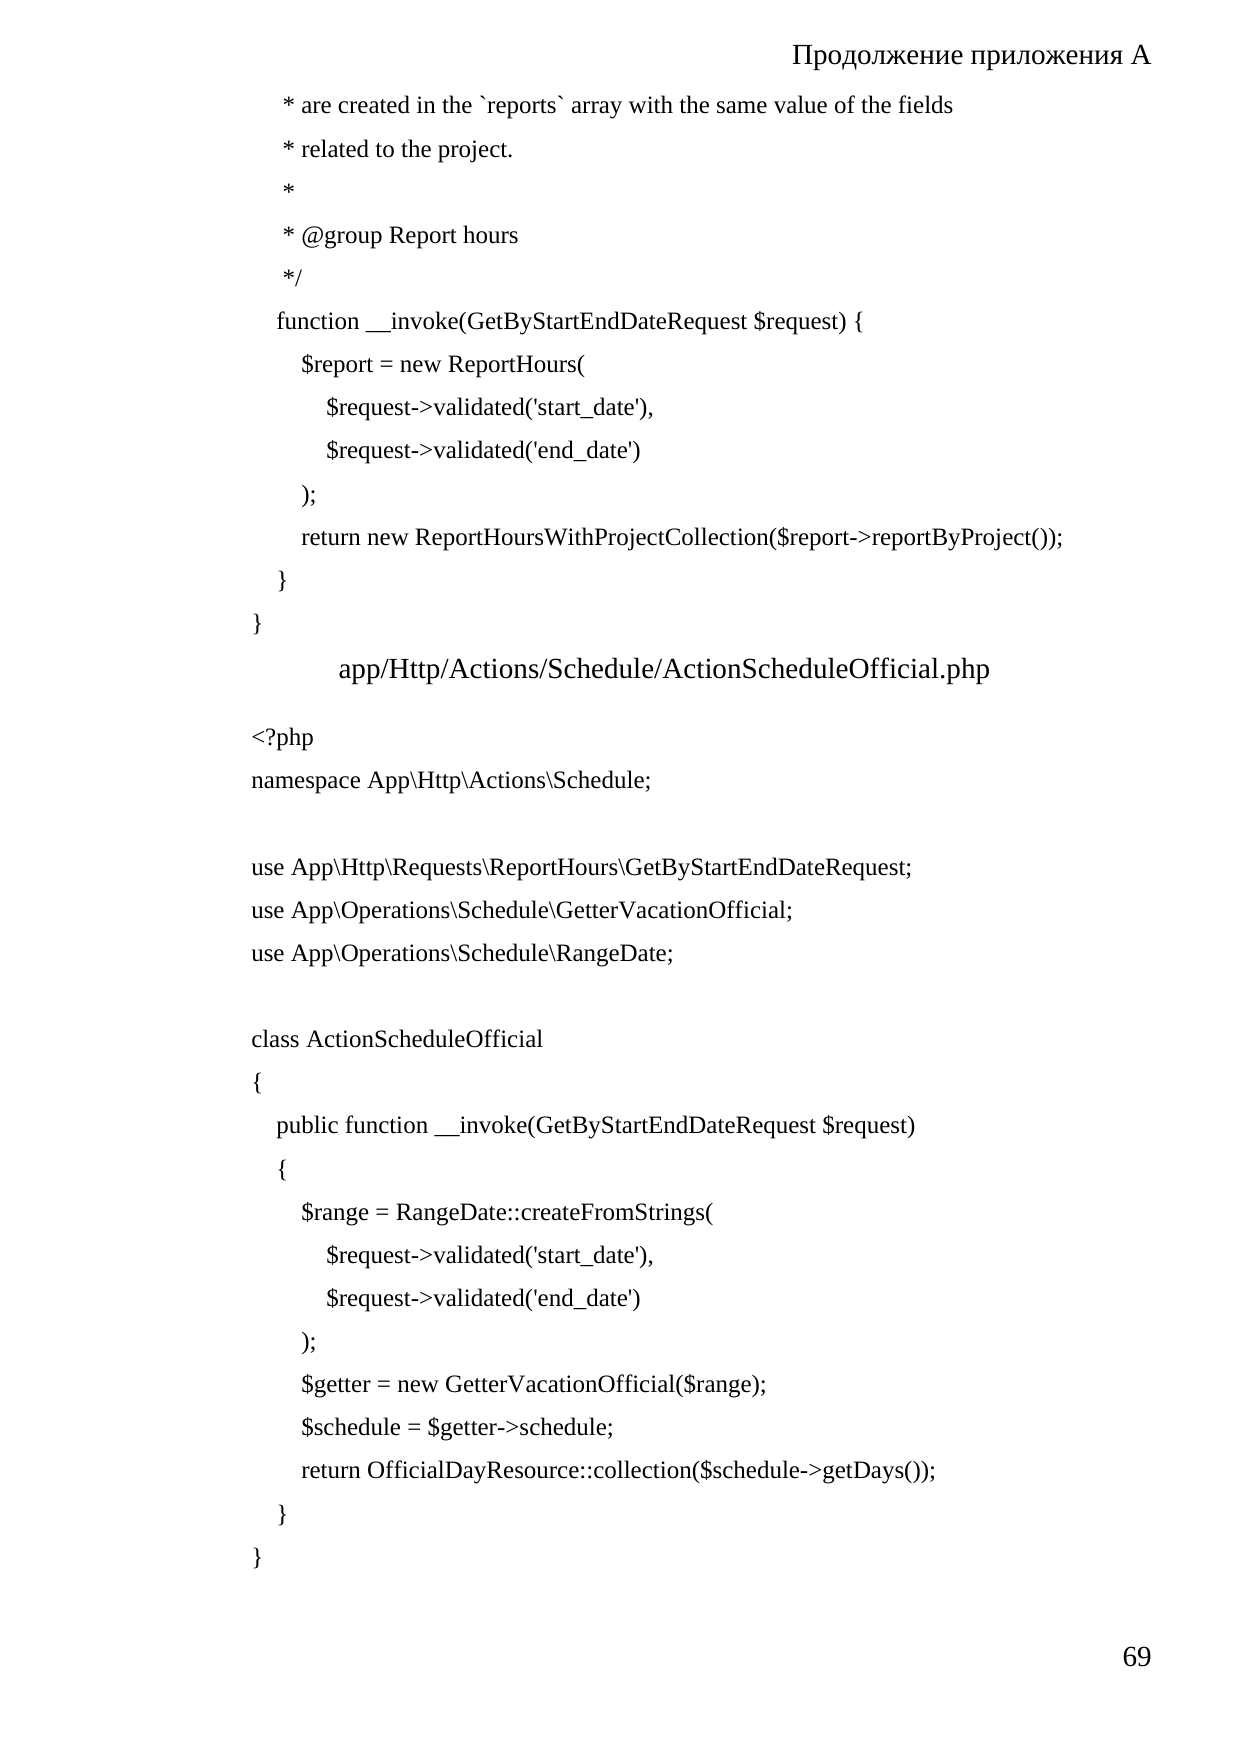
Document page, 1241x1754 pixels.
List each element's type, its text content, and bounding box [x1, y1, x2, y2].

text } [177, 1499, 1152, 1527]
text $request->validated('start_date'), [177, 392, 1152, 421]
subtitle app/Http/Actions/Sсhedule/ActionScheduleOfficial.php [177, 651, 1152, 685]
text ); [177, 1326, 1152, 1355]
text } [177, 608, 1152, 637]
text */ [177, 263, 1152, 292]
text return OfficialDayResource::collection($schedule->getDays()); [177, 1456, 1152, 1484]
text * related to the project. [177, 134, 1152, 162]
text $schedule = $getter->schedule; [177, 1412, 1152, 1441]
text } [177, 1542, 1152, 1571]
text ); [177, 479, 1152, 507]
text } [177, 565, 1152, 594]
text $getter = new GetterVacationOfficial($range); [177, 1369, 1152, 1398]
text * are created in the `reports` array with the same value of the fields [177, 91, 1152, 119]
text return new ReportHoursWithProjectCollection($report->reportByProject()); [177, 522, 1152, 551]
text * [177, 177, 1152, 206]
text { [177, 1154, 1152, 1182]
text use App\Http\Requests\ReportHours\GetByStartEndDateRequest; [177, 852, 1152, 881]
text $range = RangeDate::createFromStrings( [177, 1197, 1152, 1226]
text <?php [177, 722, 1152, 751]
text class ActionScheduleOfficial [177, 1024, 1152, 1053]
text $report = new ReportHours( [177, 349, 1152, 378]
text namespace App\Http\Actions\Sсhedule; [177, 766, 1152, 794]
text use App\Operations\Schedule\GetterVacationOfficial; [177, 895, 1152, 924]
text use App\Operations\Schedule\RangeDate; [177, 938, 1152, 967]
text function __invoke(GetByStartEndDateRequest $request) { [177, 306, 1152, 335]
text * @group Report hours [177, 220, 1152, 249]
text $request->validated('start_date'), [177, 1240, 1152, 1269]
text $request->validated('end_date') [177, 436, 1152, 464]
text $request->validated('end_date') [177, 1283, 1152, 1312]
text public function __invoke(GetByStartEndDateRequest $request) [177, 1111, 1152, 1139]
text { [177, 1067, 1152, 1096]
